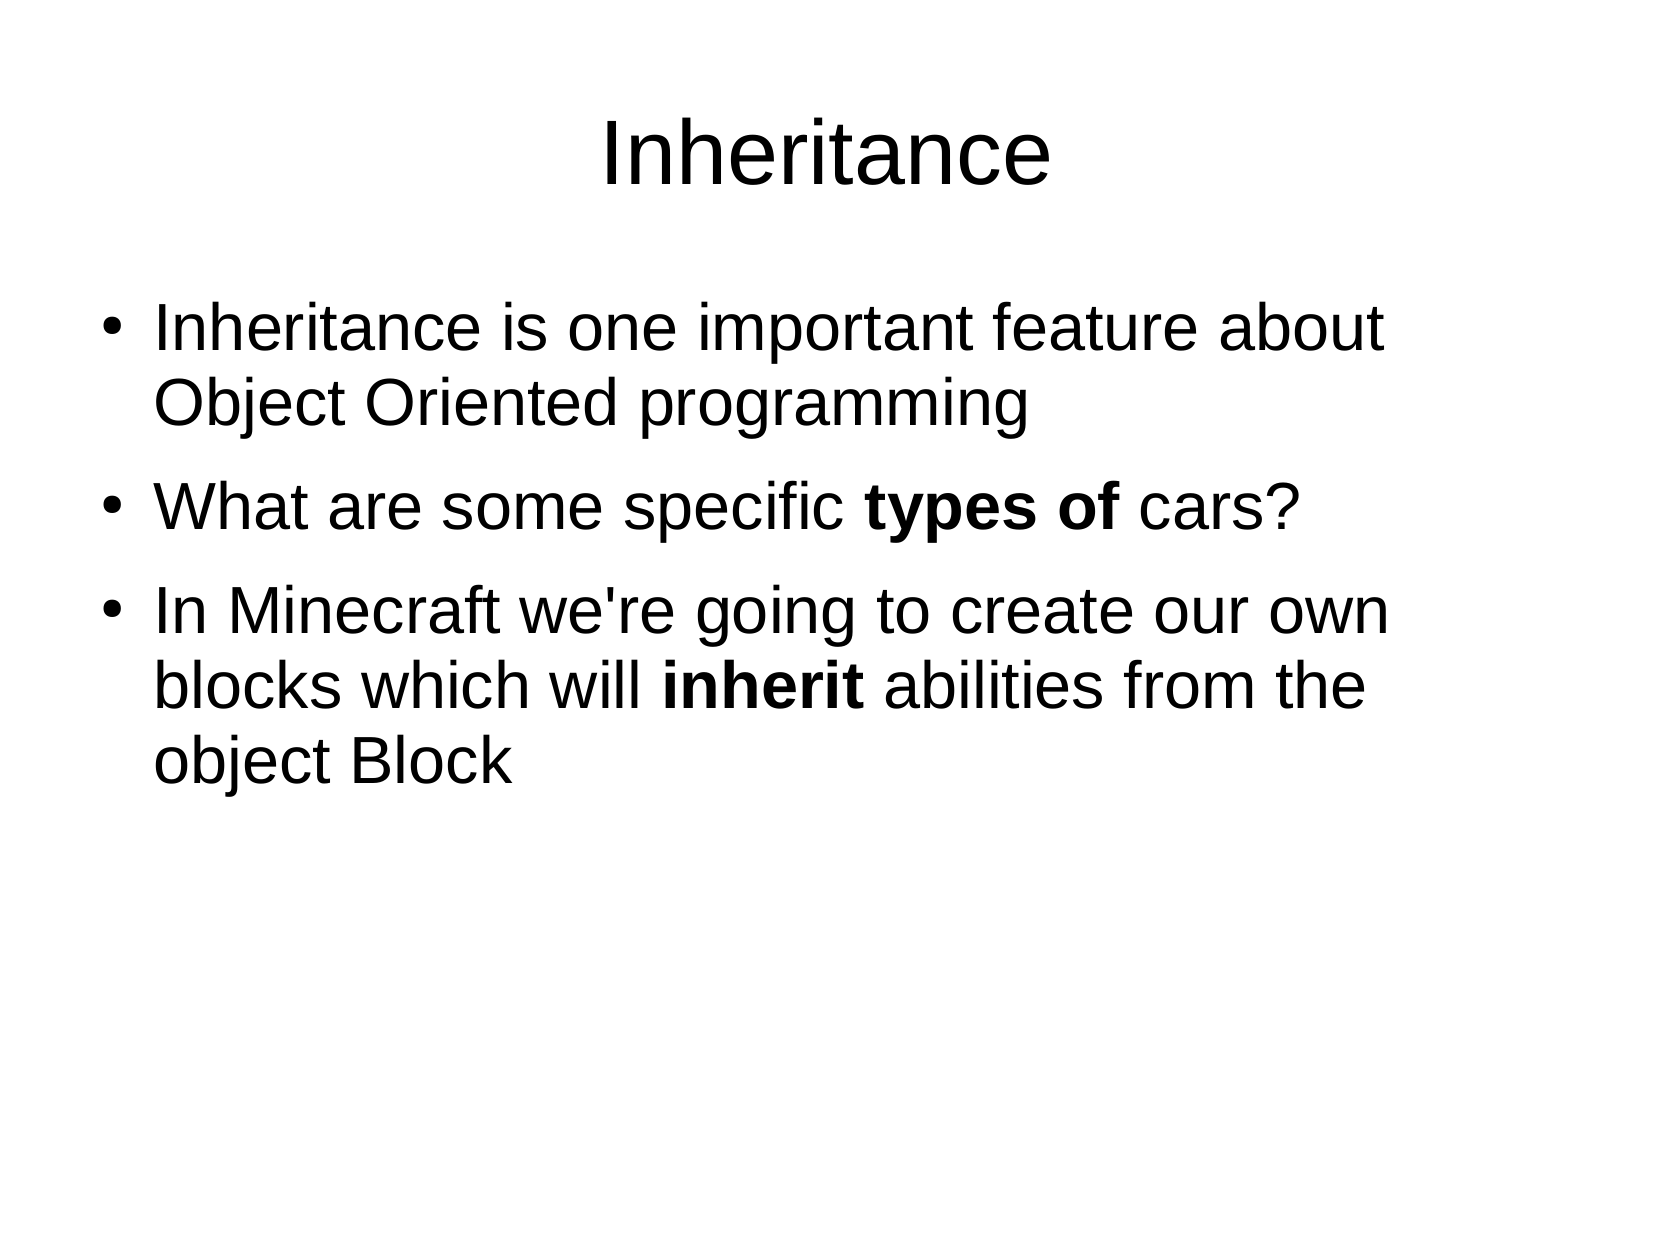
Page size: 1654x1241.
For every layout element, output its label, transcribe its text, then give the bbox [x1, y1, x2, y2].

list Inheritance is one important feature about Object Oriented programming What are some specific types of cars? In Minecraft we're going to create our own blocks which will inherit abilities from the object Block [82, 290, 1538, 1010]
title Inheritance [82, 49, 1571, 257]
